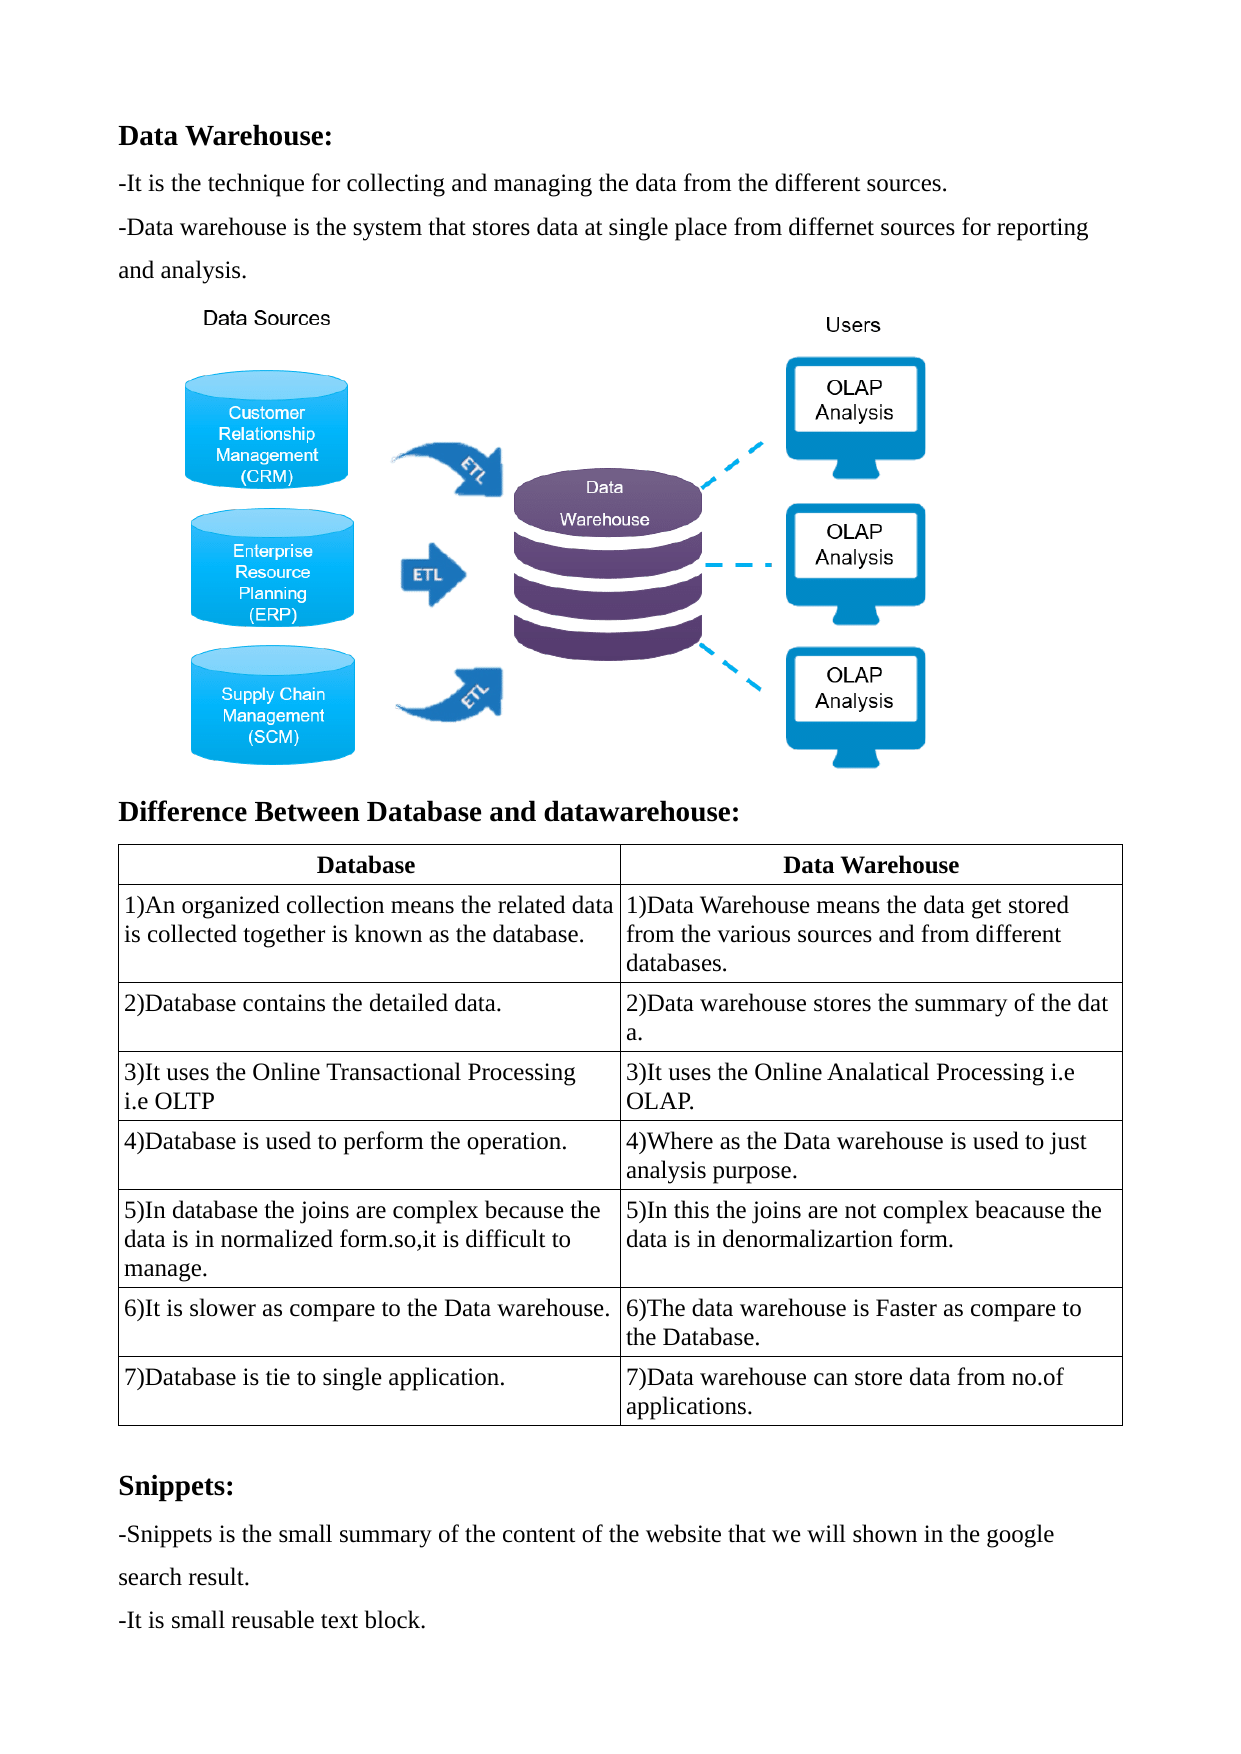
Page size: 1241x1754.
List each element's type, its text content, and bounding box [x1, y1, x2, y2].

table_cell 3)It uses the Online Analatical Processing i.e OLAP. [621, 1052, 1122, 1120]
text -It is small reusable text block. [118, 1605, 1122, 1634]
table_cell 4)Database is used to perform the operation. [119, 1121, 620, 1189]
table_cell 1)Data Warehouse means the data get stored from the various sources and from different databases. [621, 885, 1122, 982]
table_cell 6)The data warehouse is Faster as compare to the Database. [621, 1288, 1122, 1356]
text -It is the technique for collecting and managing the data from the different sources. [118, 168, 1122, 197]
text Data Warehouse: [118, 118, 1122, 152]
table_cell 5)In database the joins are complex because the data is in normalized form.so,it is difficult to manage. [119, 1190, 620, 1287]
text -Snippets is the small summary of the content of the website that we will shown in the google search result. [118, 1519, 1122, 1591]
picture [795, 367, 917, 431]
table_cell 2)Database contains the detailed data. [119, 983, 620, 1051]
table_header Database [119, 845, 620, 884]
table_cell 3)It uses the Online Transactional Processing i.e OLTP [119, 1052, 620, 1120]
table_header Data Warehouse [621, 845, 1122, 884]
text Snippets: [118, 1468, 1122, 1502]
picture [795, 513, 917, 578]
text -Data warehouse is the system that stores data at single place from differnet sources for reporting and analysis. [118, 212, 1122, 283]
table_cell 6)It is slower as compare to the Data warehouse. [119, 1288, 620, 1356]
table_cell 7)Data warehouse can store data from no.of applications. [621, 1357, 1122, 1425]
text Difference Between Database and datawarehouse: [118, 794, 1122, 827]
table_cell 4)Where as the Data warehouse is used to just analysis purpose. [621, 1121, 1122, 1189]
table_cell 1)An organized collection means the related data is collected together is known as the database. [119, 885, 620, 982]
table_cell 5)In this the joins are not complex beacause the data is in denormalizartion form. [621, 1190, 1122, 1287]
table_cell 2)Data warehouse stores the summary of the dat a. [621, 983, 1122, 1051]
picture [795, 656, 917, 721]
picture [180, 297, 926, 777]
table_cell 7)Database is tie to single application. [119, 1357, 620, 1425]
